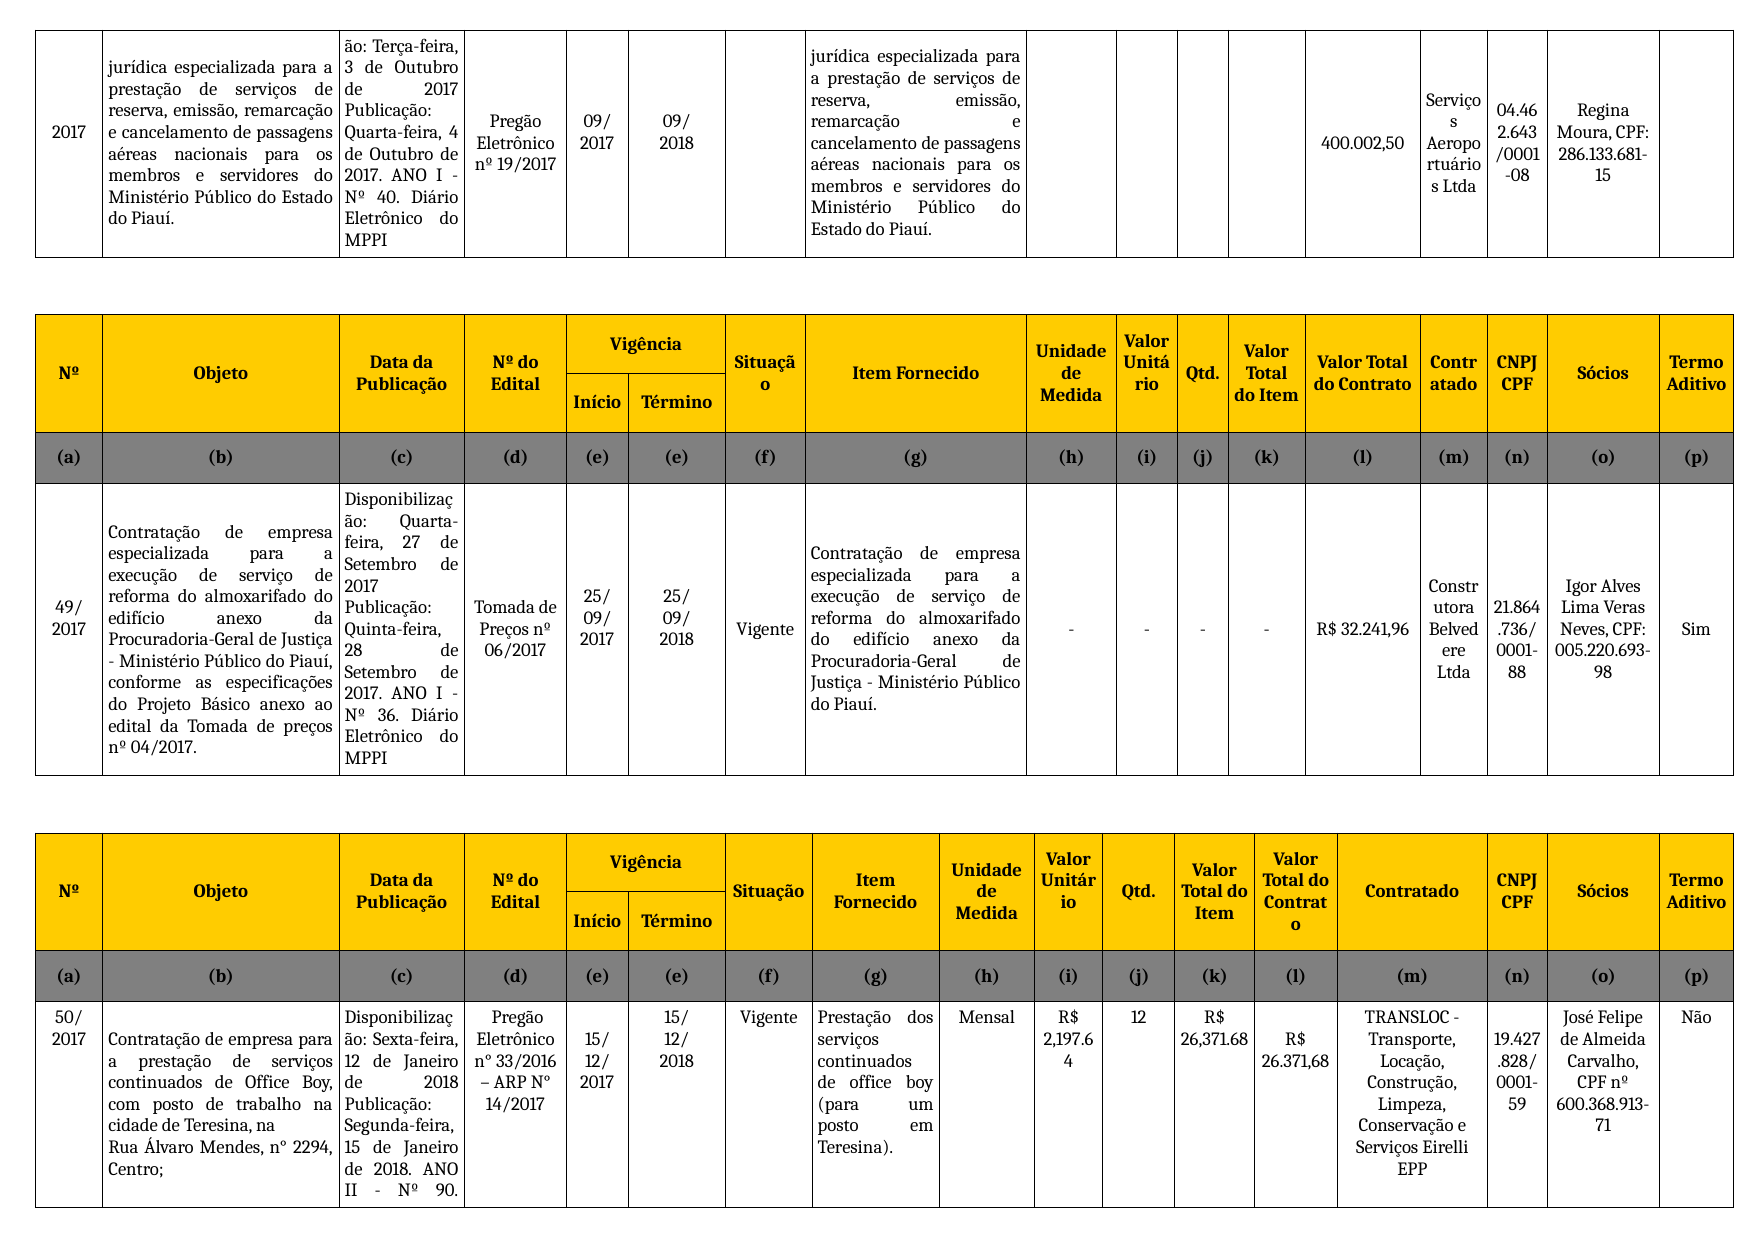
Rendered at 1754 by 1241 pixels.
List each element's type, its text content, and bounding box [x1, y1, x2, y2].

table_cell Tomada de Preços nº 06/2017 [465, 484, 566, 775]
table_cell (g) [813, 951, 939, 1001]
table_header Valor Total do Item [1175, 834, 1254, 950]
table_header Vigência [567, 834, 725, 891]
table_cell (e) [629, 951, 725, 1001]
table_cell (c) [340, 433, 464, 483]
table_cell (n) [1488, 433, 1547, 483]
table_cell Sim [1660, 484, 1733, 775]
table_cell 49/ 2017 [36, 484, 102, 775]
table_cell (o) [1548, 951, 1659, 1001]
table_cell (h) [1027, 433, 1116, 483]
table_cell (p) [1660, 951, 1733, 1001]
table_cell 25/ 09/ 2018 [629, 484, 725, 775]
table_header Data da Publicação [340, 834, 464, 950]
table_header Termo Aditivo [1660, 315, 1733, 432]
table_header Nº [36, 315, 102, 432]
table_cell (o) [1548, 433, 1659, 483]
table_cell (a) [36, 433, 102, 483]
table_cell 15/ 12/ 2017 [567, 1002, 628, 1207]
table_cell Término [629, 374, 725, 432]
table_cell Término [629, 892, 725, 950]
table_cell Contratação de empresa para a prestação de serviços continuados de Office Boy, com posto de trabalho na cidade de Teresina, na Rua Álvaro Mendes, n° 2294, Centro; [103, 1002, 339, 1207]
table_cell (e) [567, 951, 628, 1001]
table_cell 21.864.736/0001-88 [1488, 484, 1547, 775]
table_header Valor Total do Contrato [1255, 834, 1337, 950]
table_cell (f) [726, 433, 805, 483]
table_cell ão: Terça-feira, 3 de Outubro de 2017 Publicação: Quarta-feira, 4 de Outubro de 2017. ANO I - Nº 40. Diário Eletrônico do MPPI [340, 31, 464, 257]
table_cell - [1229, 31, 1305, 257]
table_cell TRANSLOC - Transporte, Locação, Construção, Limpeza, Conservação e Serviços Eirelli EPP [1338, 1002, 1487, 1207]
table_cell (e) [629, 433, 725, 483]
table_header Nº do Edital [465, 315, 566, 432]
table_cell 25/ 09/ 2017 [567, 484, 628, 775]
table_header Contratado [1338, 834, 1487, 950]
table_cell R$ 2.197,64 [1035, 1002, 1102, 1207]
table_cell (m) [1338, 951, 1487, 1001]
table_cell - [1117, 484, 1177, 775]
table_header Valor Unitário [1035, 834, 1102, 950]
table_cell Serviços Aeroportuários Ltda [1421, 31, 1487, 257]
table_header Objeto [103, 315, 339, 432]
table_header Valor Total do Contrato [1306, 315, 1420, 432]
table_cell - [1229, 484, 1305, 775]
table_cell Prestação dos serviços continuados de office boy (para um posto em Teresina). [813, 1002, 939, 1207]
table_cell (c) [340, 951, 464, 1001]
table_cell 19.427.828/0001-59 [1488, 1002, 1547, 1207]
table_cell 15/ 12/ 2018 [629, 1002, 725, 1207]
table_cell (f) [726, 951, 812, 1001]
table_cell Pregão Eletrônico nº 19/2017 [465, 31, 566, 257]
table_cell - [1178, 484, 1228, 775]
table_cell 12 [1103, 1002, 1174, 1207]
table_header CNPJ CPF [1488, 315, 1547, 432]
table_cell (j) [1103, 951, 1174, 1001]
table_header Item Fornecido [806, 315, 1026, 432]
table_header Objeto [103, 834, 339, 950]
table_cell Disponibilização: Sexta-feira, 12 de Janeiro de 2018 Publicação: Segunda-feira, 15 de Janeiro de 2018. ANO II - Nº 90. [340, 1002, 464, 1207]
table_cell 400.002,50 [1306, 31, 1420, 257]
table_cell 04.462.643/0001-08 [1488, 31, 1547, 257]
table_cell Início [567, 374, 628, 432]
table_cell Construtora Belvedere Ltda [1421, 484, 1487, 775]
table_cell (b) [103, 951, 339, 1001]
table_cell Regina Moura, CPF: 286.133.681-15 [1548, 31, 1659, 257]
table_cell (h) [940, 951, 1034, 1001]
table_cell (p) [1660, 433, 1733, 483]
table_header CNPJ CPF [1488, 834, 1547, 950]
table_header Valor Unitário [1117, 315, 1177, 432]
table_cell R$ 32.241,96 [1306, 484, 1420, 775]
table_cell [726, 31, 805, 257]
table_cell Contratação de empresa especializada para a execução de serviço de reforma do almoxarifado do edifício anexo da Procuradoria-Geral de Justiça - Ministério Público do Piauí, conforme as especificações do Projeto Básico anexo ao edital da Tomada de preços nº 04/2017. [103, 484, 339, 775]
table_header Contratado [1421, 315, 1487, 432]
table_cell R$ 26.371,68 [1255, 1002, 1337, 1207]
table_header Unidade de Medida [1027, 315, 1116, 432]
table_header Qtd. [1178, 315, 1228, 432]
table_cell - [1027, 484, 1116, 775]
table_cell [1660, 31, 1733, 257]
table_cell (l) [1306, 433, 1420, 483]
table_header Valor Total do Item [1229, 315, 1305, 432]
table_cell (k) [1175, 951, 1254, 1001]
table_cell (a) [36, 951, 102, 1001]
table_cell R$ 26.371,68 [1175, 1002, 1254, 1207]
table_cell José Felipe de Almeida Carvalho, CPF nº 600.368.913-71 [1548, 1002, 1659, 1207]
table_cell 09/ 2017 [567, 31, 628, 257]
table_cell Vigente [726, 1002, 812, 1207]
table_cell (m) [1421, 433, 1487, 483]
table_cell (k) [1229, 433, 1305, 483]
table_cell (b) [103, 433, 339, 483]
table_header Vigência [567, 315, 725, 373]
table_header Sócios [1548, 834, 1659, 950]
table_header Sócios [1548, 315, 1659, 432]
table_cell (e) [567, 433, 628, 483]
table_cell jurídica especializada para a prestação de serviços de reserva, emissão, remarcação e cancelamento de passagens aéreas nacionais para os membros e servidores do Ministério Público do Estado do Piauí. [103, 31, 339, 257]
table_cell Disponibilização: Quarta-feira, 27 de Setembro de 2017 Publicação: Quinta-feira, 28 de Setembro de 2017. ANO I - Nº 36. Diário Eletrônico do MPPI [340, 484, 464, 775]
table_cell Igor Alves Lima Veras Neves, CPF: 005.220.693-98 [1548, 484, 1659, 775]
table_cell Mensal [940, 1002, 1034, 1207]
table_cell (d) [465, 951, 566, 1001]
table_cell - [1027, 31, 1116, 257]
table_cell 2017 [36, 31, 102, 257]
table_cell Início [567, 892, 628, 950]
table_header Data da Publicação [340, 315, 464, 432]
table_cell 50/ 2017 [36, 1002, 102, 1207]
table_cell Contratação de empresa especializada para a execução de serviço de reforma do almoxarifado do edifício anexo da Procuradoria-Geral de Justiça - Ministério Público do Piauí. [806, 484, 1026, 775]
table_cell - [1117, 31, 1177, 257]
table_cell (i) [1035, 951, 1102, 1001]
table_cell (j) [1178, 433, 1228, 483]
table_cell 09/ 2018 [629, 31, 725, 257]
table_cell (g) [806, 433, 1026, 483]
table_cell - [1178, 31, 1228, 257]
table_header Nº [36, 834, 102, 950]
table_cell jurídica especializada para a prestação de serviços de reserva, emissão, remarcação e cancelamento de passagens aéreas nacionais para os membros e servidores do Ministério Público do Estado do Piauí. [806, 31, 1026, 257]
table_cell (n) [1488, 951, 1547, 1001]
table_header Nº do Edital [465, 834, 566, 950]
table_cell Pregão Eletrônico n° 33/2016 – ARP N° 14/2017 [465, 1002, 566, 1207]
table_header Item Fornecido [813, 834, 939, 950]
table_header Unidade de Medida [940, 834, 1034, 950]
table_cell (l) [1255, 951, 1337, 1001]
table_cell Não [1660, 1002, 1733, 1207]
table_header Situação [726, 834, 812, 950]
table_header Qtd. [1103, 834, 1174, 950]
table_cell (d) [465, 433, 566, 483]
table_header Termo Aditivo [1660, 834, 1733, 950]
table_cell (i) [1117, 433, 1177, 483]
table_header Situação [726, 315, 805, 432]
table_cell Vigente [726, 484, 805, 775]
